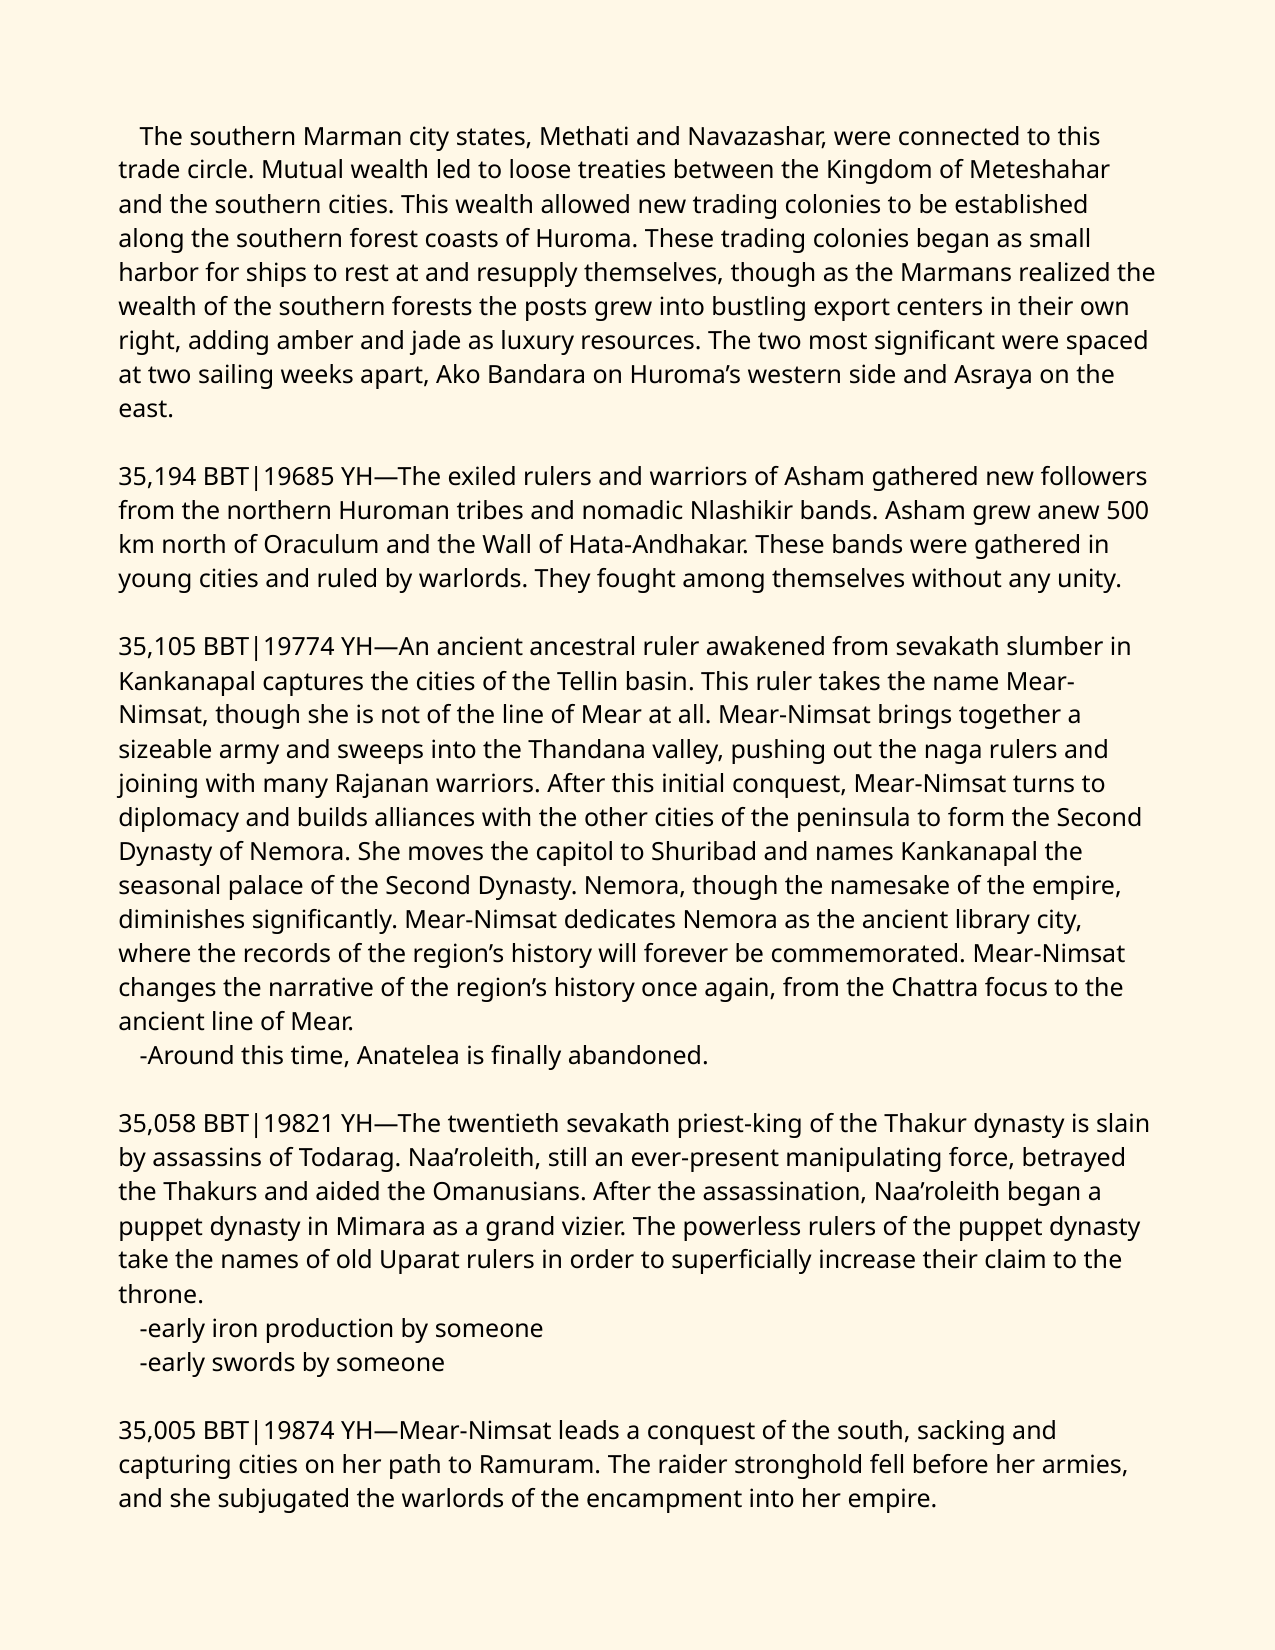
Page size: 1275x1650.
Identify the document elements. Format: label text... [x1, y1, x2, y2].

text -Around this time, Anatelea is finally abandoned. [118, 1038, 1157, 1072]
text -early iron production by someone [118, 1310, 1157, 1344]
text 35,105 BBT|19774 YH—An ancient ancestral ruler awakened from sevakath slumber in Kankanapal captures the cities of the Tellin basin. This ruler takes the name Mear-Nimsat, though she is not of the line of Mear at all. Mear-Nimsat brings together a sizeable army and sweeps into the Thandana valley, pushing out the naga rulers and joining with many Rajanan warriors. After this initial conquest, Mear-Nimsat turns to diplomacy and builds alliances with the other cities of the peninsula to form the Second Dynasty of Nemora. She moves the capitol to Shuribad and names Kankanapal the seasonal palace of the Second Dynasty. Nemora, though the namesake of the empire, diminishes significantly. Mear-Nimsat dedicates Nemora as the ancient library city, where the records of the region’s history will forever be commemorated. Mear-Nimsat changes the narrative of the region’s history once again, from the Chattra focus to the ancient line of Mear. [118, 629, 1157, 1038]
text 35,194 BBT|19685 YH—The exiled rulers and warriors of Asham gathered new followers from the northern Huroman tribes and nomadic Nlashikir bands. Asham grew anew 500 km north of Oraculum and the Wall of Hata-Andhakar. These bands were gathered in young cities and ruled by warlords. They fought among themselves without any unity. [118, 459, 1157, 595]
text 35,005 BBT|19874 YH—Mear-Nimsat leads a conquest of the south, sacking and capturing cities on her path to Ramuram. The raider stronghold fell before her armies, and she subjugated the warlords of the encampment into her empire. [118, 1412, 1157, 1515]
text -early swords by someone [118, 1344, 1157, 1378]
text The southern Marman city states, Methati and Navazashar, were connected to this trade circle. Mutual wealth led to loose treaties between the Kingdom of Meteshahar and the southern cities. This wealth allowed new trading colonies to be established along the southern forest coasts of Huroma. These trading colonies began as small harbor for ships to rest at and resupply themselves, though as the Marmans realized the wealth of the southern forests the posts grew into bustling export centers in their own right, adding amber and jade as luxury resources. The two most significant were spaced at two sailing weeks apart, Ako Bandara on Huroma’s western side and Asraya on the east. [118, 118, 1157, 425]
text 35,058 BBT|19821 YH—The twentieth sevakath priest-king of the Thakur dynasty is slain by assassins of Todarag. Naa’roleith, still an ever-present manipulating force, betrayed the Thakurs and aided the Omanusians. After the assassination, Naa’roleith began a puppet dynasty in Mimara as a grand vizier. The powerless rulers of the puppet dynasty take the names of old Uparat rulers in order to superficially increase their claim to the throne. [118, 1106, 1157, 1310]
